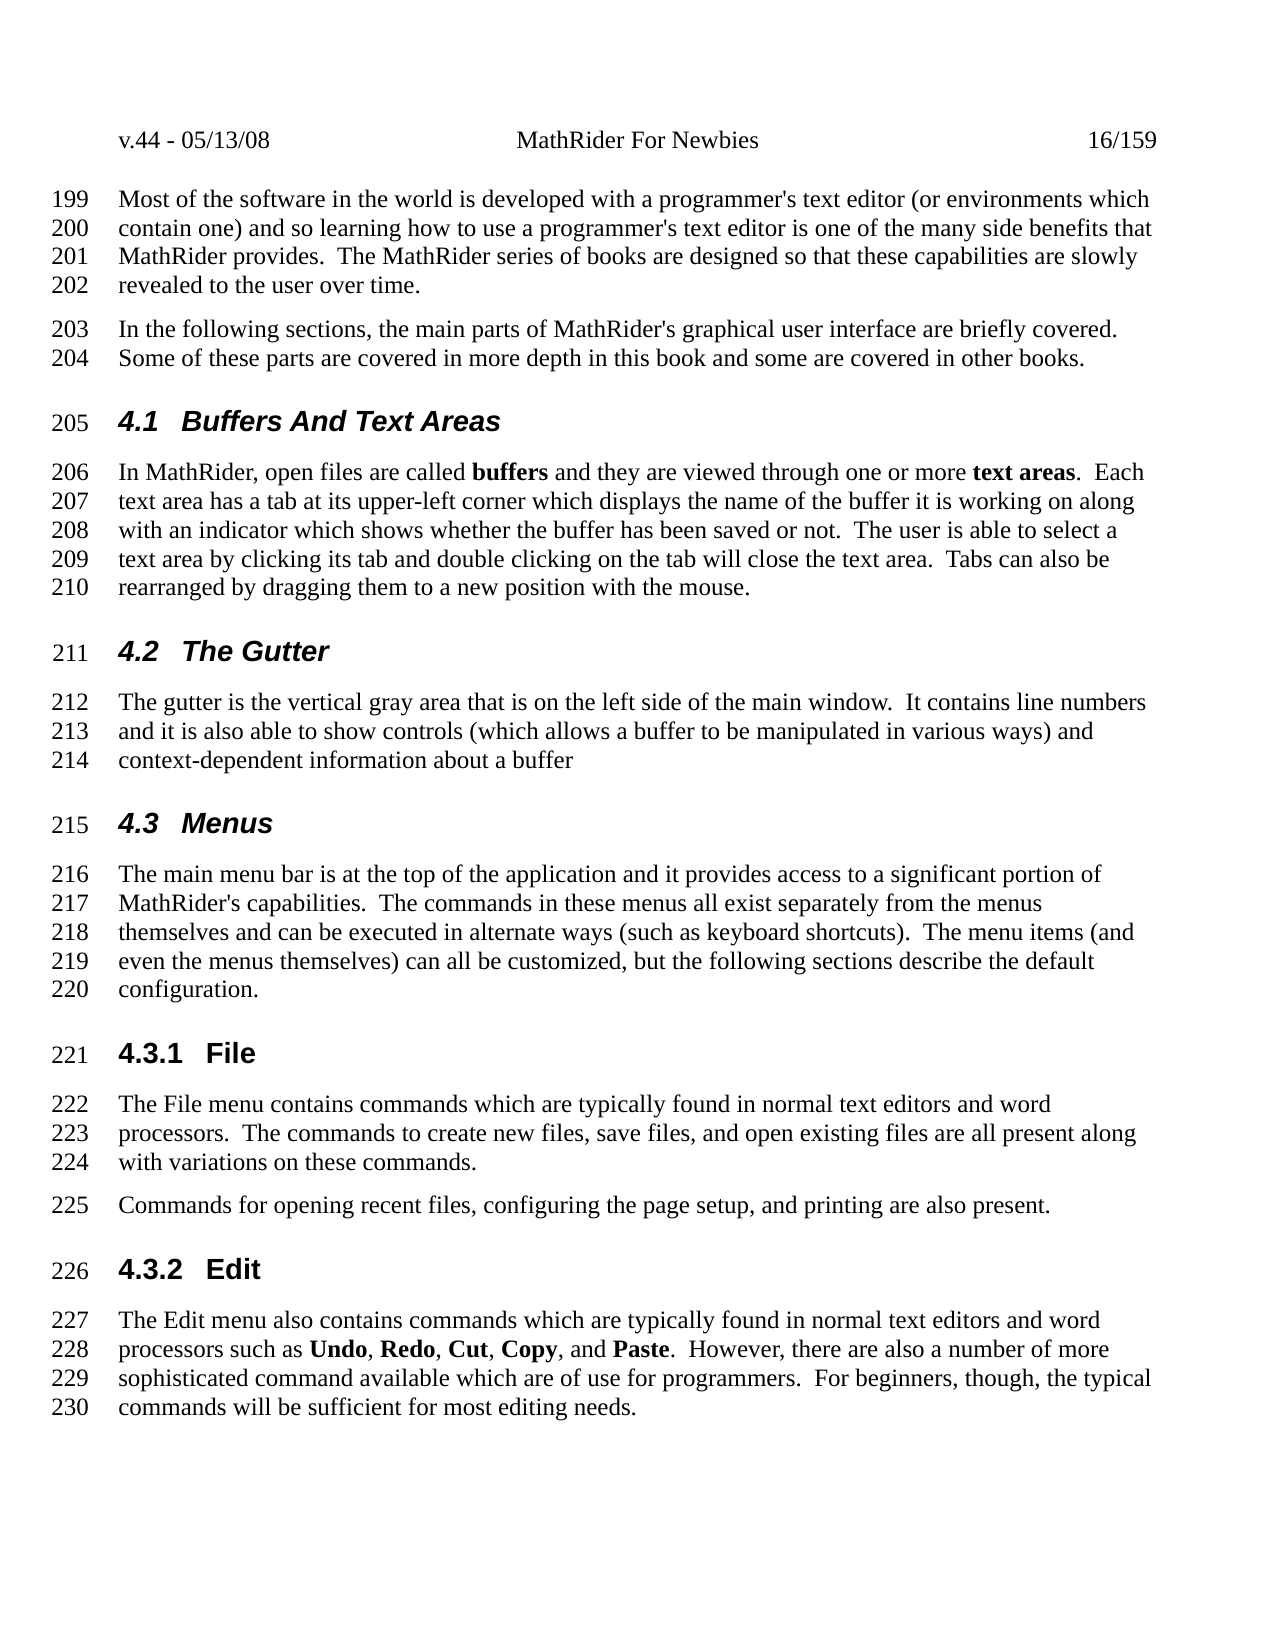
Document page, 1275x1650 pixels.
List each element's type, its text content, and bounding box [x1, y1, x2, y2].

text Commands for opening recent files, configuring the page setup, and printing are also present. [118, 1191, 1157, 1219]
text Most of the software in the world is developed with a programmer's text editor (or environments which contain one) and so learning how to use a programmer's text editor is one of the many side benefits that MathRider provides. The MathRider series of books are designed so that these capabilities are slowly revealed to the user over time. [118, 184, 1157, 299]
text The Edit menu also contains commands which are typically found in normal text editors and word processors such as Undo, Redo, Cut, Copy, and Paste. However, there are also a number of more sophisticated command available which are of use for programmers. For beginners, though, the typical commands will be sufficient for most editing needs. [118, 1305, 1157, 1420]
text In the following sections, the main parts of MathRider's graphical user interface are briefly covered. Some of these parts are covered in more depth in this book and some are covered in other books. [118, 314, 1157, 371]
text The File menu contains commands which are typically found in normal text editors and word processors. The commands to create new files, save files, and open existing files are all present along with variations on these commands. [118, 1089, 1157, 1176]
subtitle File [118, 1036, 1157, 1069]
subtitle The Gutter [118, 634, 1157, 667]
text In MathRider, open files are called buffers and they are viewed through one or more text areas. Each text area has a tab at its upper-left corner which displays the name of the buffer it is working on along with an indicator which shows whether the buffer has been saved or not. The user is able to select a text area by clicking its tab and double clicking on the tab will close the text area. Tabs can also be rearranged by dragging them to a new position with the mouse. [118, 457, 1157, 601]
subtitle Buffers And Text Areas [118, 404, 1157, 437]
subtitle Menus [118, 806, 1157, 839]
text The main menu bar is at the top of the application and it provides access to a significant portion of MathRider's capabilities. The commands in these menus all exist separately from the menus themselves and can be executed in alternate ways (such as keyboard shortcuts). The menu items (and even the menus themselves) can all be customized, but the following sections describe the default configuration. [118, 859, 1157, 1003]
subtitle Edit [118, 1252, 1157, 1285]
text The gutter is the vertical gray area that is on the left side of the main window. It contains line numbers and it is also able to show controls (which allows a buffer to be manipulated in various ways) and context-dependent information about a buffer [118, 687, 1157, 773]
